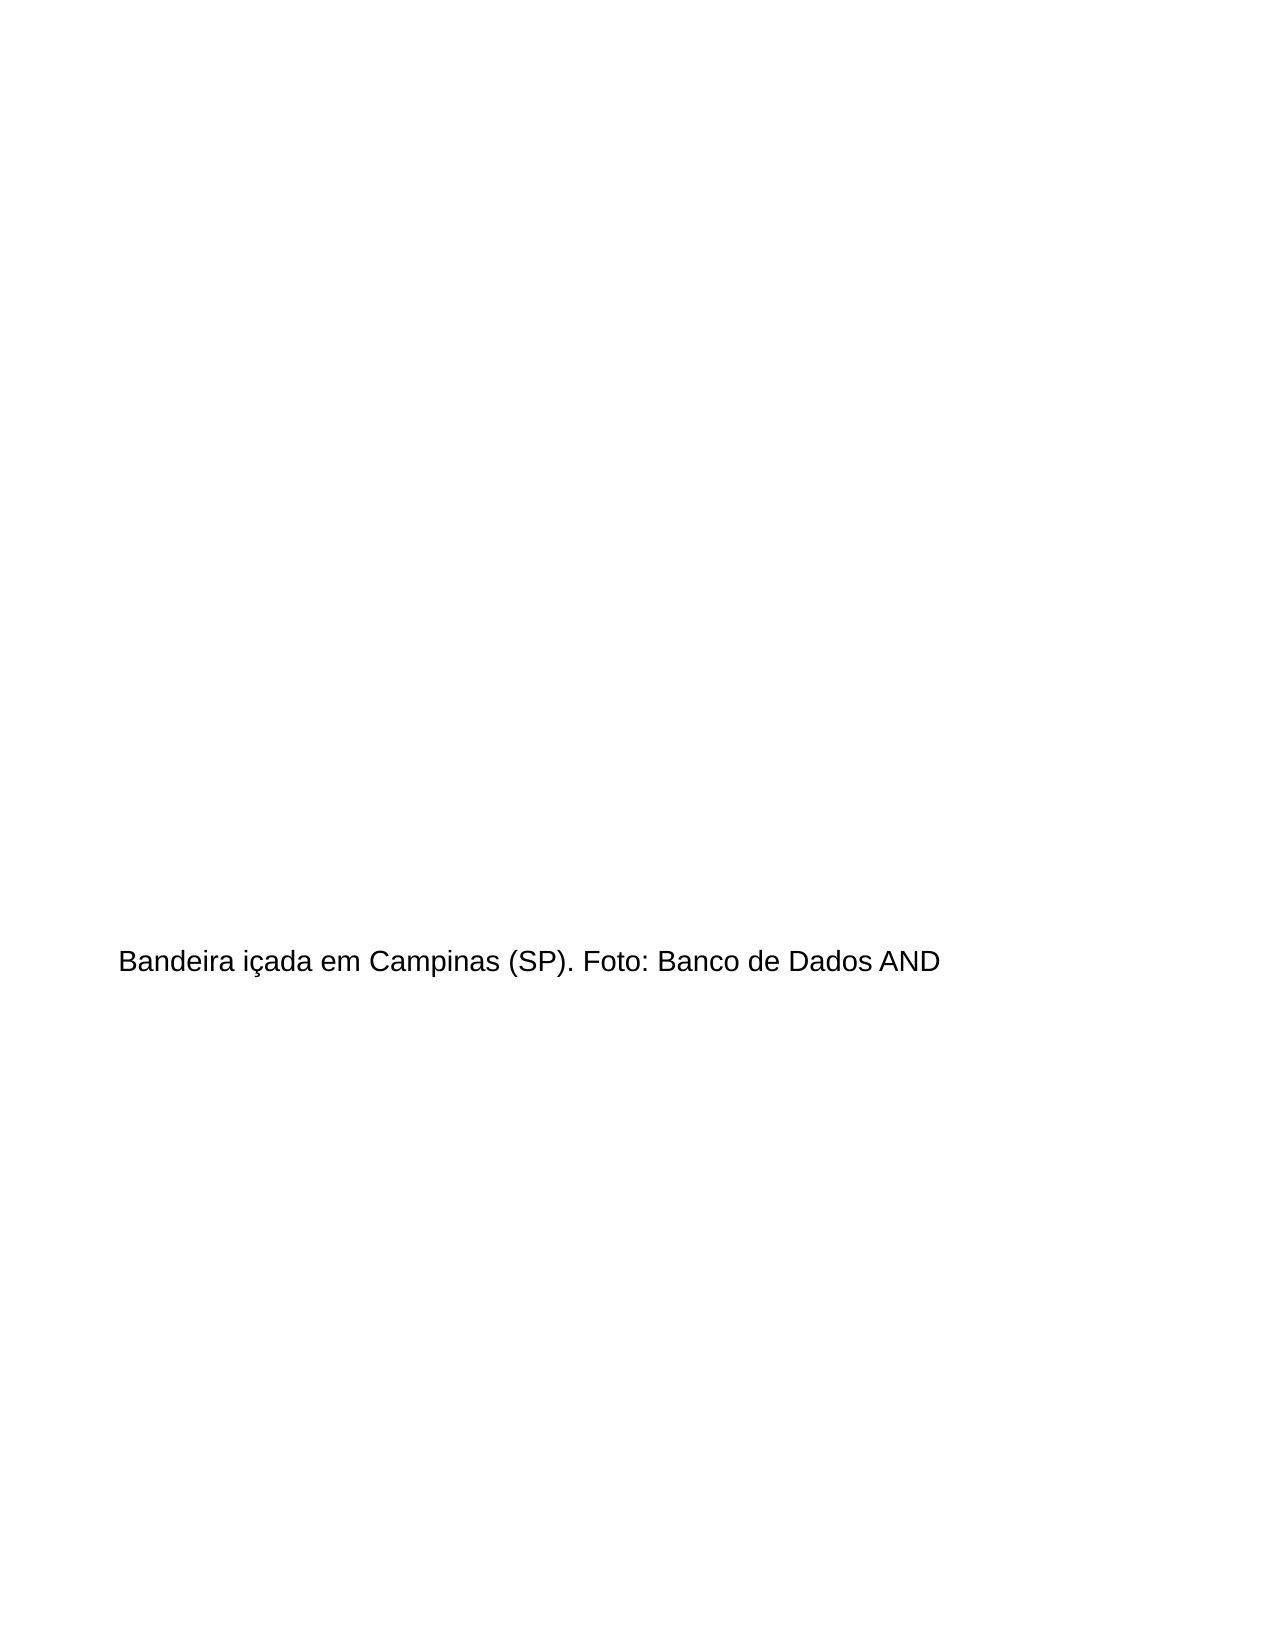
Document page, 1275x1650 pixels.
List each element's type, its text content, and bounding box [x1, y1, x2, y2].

text Bandeira içada em Campinas (SP). Foto: Banco de Dados AND [118, 944, 1157, 977]
